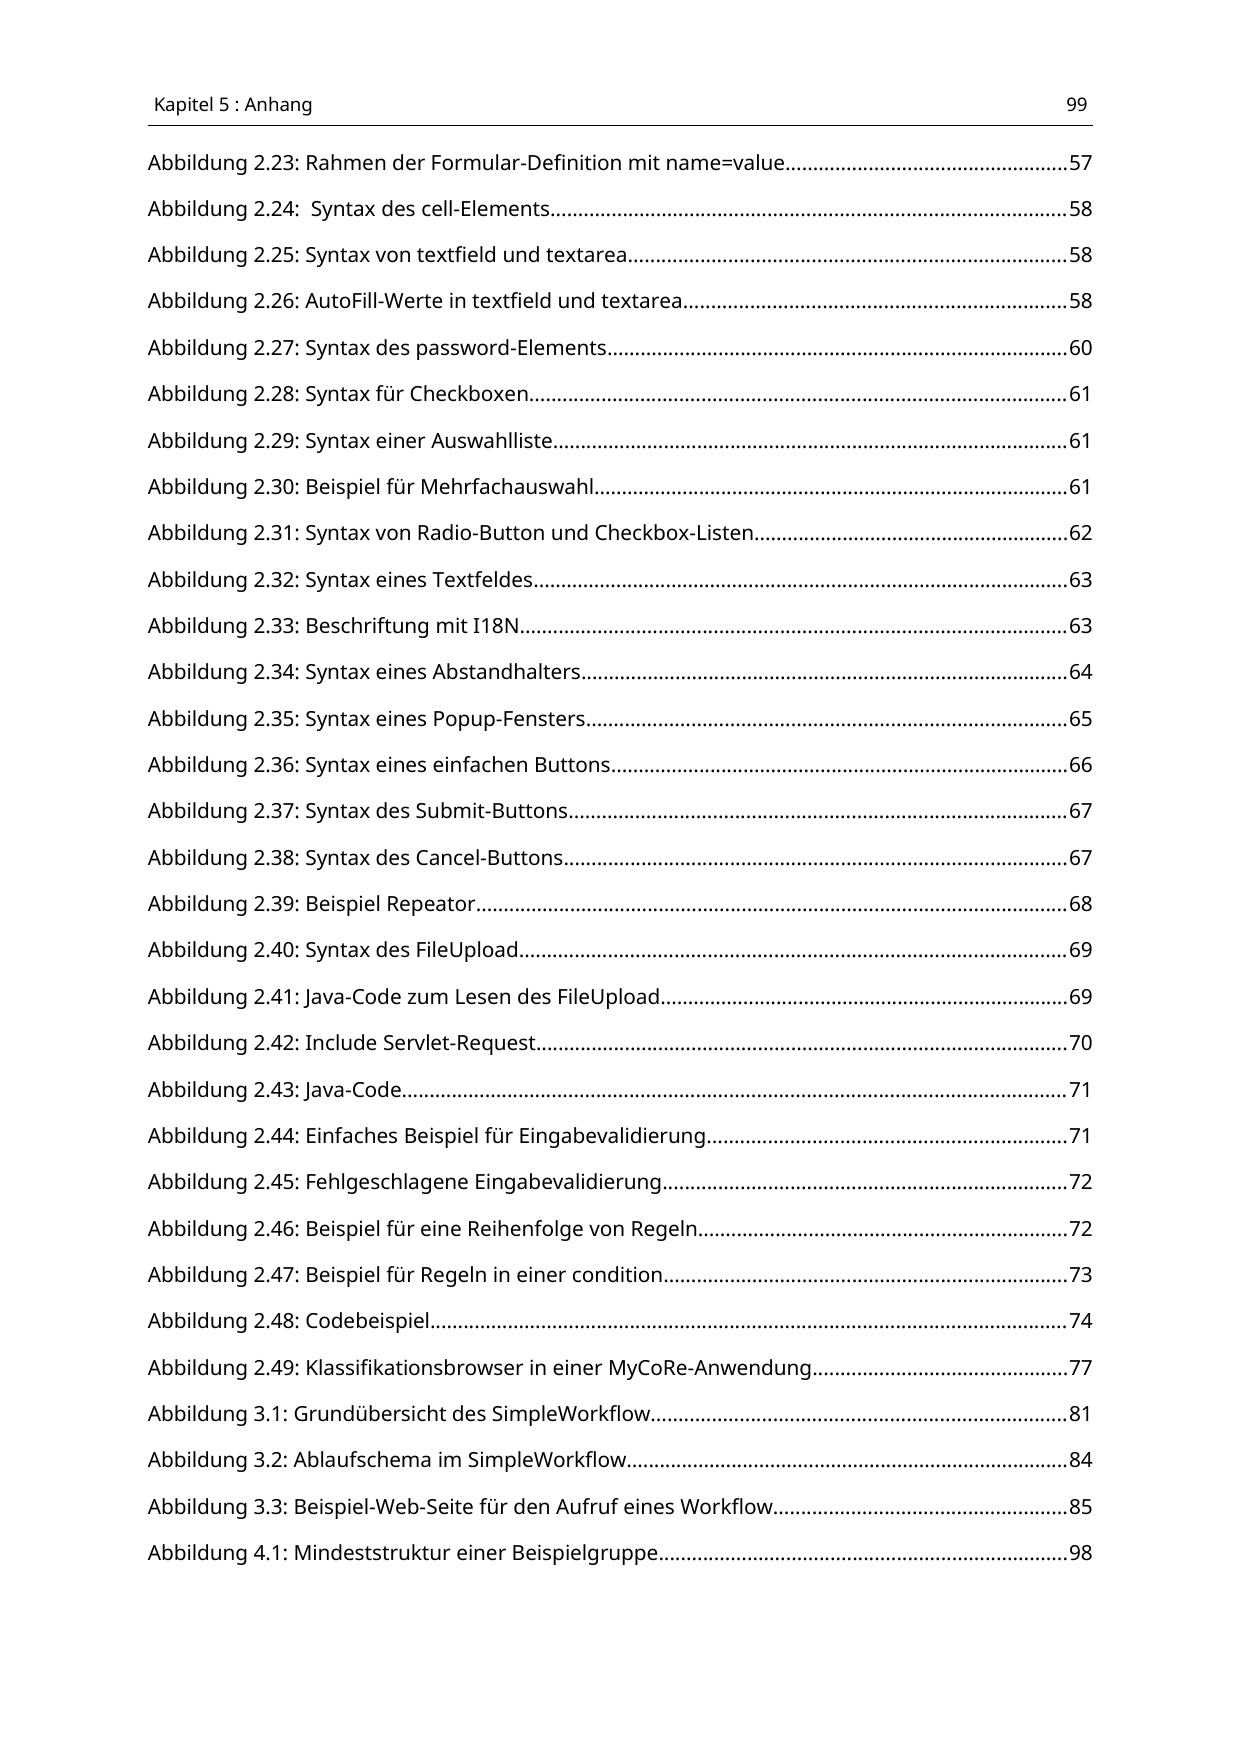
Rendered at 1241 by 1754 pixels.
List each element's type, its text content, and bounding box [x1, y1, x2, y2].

text Abbildung 2.34: Syntax eines Abstandhalters 64 [148, 657, 1092, 686]
text Abbildung 2.24: Syntax des cell-Elements 58 [148, 194, 1092, 222]
text Abbildung 2.44: Einfaches Beispiel für Eingabevalidierung 71 [148, 1121, 1092, 1149]
text Abbildung 2.47: Beispiel für Regeln in einer condition 73 [148, 1260, 1092, 1288]
text Abbildung 2.35: Syntax eines Popup-Fensters 65 [148, 704, 1092, 732]
text Abbildung 3.2: Ablaufschema im SimpleWorkflow 84 [148, 1446, 1092, 1474]
text Abbildung 2.36: Syntax eines einfachen Buttons 66 [148, 750, 1092, 778]
text Abbildung 3.3: Beispiel-Web-Seite für den Aufruf eines Workflow 85 [148, 1492, 1092, 1520]
text Abbildung 2.28: Syntax für Checkboxen 61 [148, 379, 1092, 408]
text Abbildung 2.30: Beispiel für Mehrfachauswahl 61 [148, 472, 1092, 500]
text Abbildung 2.49: Klassifikationsbrowser in einer MyCoRe-Anwendung 77 [148, 1353, 1092, 1381]
text Abbildung 2.37: Syntax des Submit-Buttons 67 [148, 797, 1092, 825]
text Abbildung 3.1: Grundübersicht des SimpleWorkflow 81 [148, 1399, 1092, 1427]
text Abbildung 2.29: Syntax einer Auswahlliste 61 [148, 426, 1092, 454]
text Abbildung 2.42: Include Servlet-Request 70 [148, 1028, 1092, 1057]
text Abbildung 2.45: Fehlgeschlagene Eingabevalidierung 72 [148, 1167, 1092, 1196]
text Abbildung 2.33: Beschriftung mit I18N 63 [148, 611, 1092, 639]
text Abbildung 4.1: Mindeststruktur einer Beispielgruppe 98 [148, 1538, 1092, 1566]
text Abbildung 2.41: Java-Code zum Lesen des FileUpload 69 [148, 982, 1092, 1010]
text Abbildung 2.25: Syntax von textfield und textarea 58 [148, 240, 1092, 268]
text Abbildung 2.38: Syntax des Cancel-Buttons 67 [148, 843, 1092, 871]
text Abbildung 2.26: AutoFill-Werte in textfield und textarea 58 [148, 287, 1092, 315]
text Abbildung 2.32: Syntax eines Textfeldes 63 [148, 565, 1092, 593]
text Abbildung 2.27: Syntax des password-Elements 60 [148, 333, 1092, 361]
text Abbildung 2.40: Syntax des FileUpload 69 [148, 936, 1092, 964]
text Abbildung 2.43: Java-Code 71 [148, 1075, 1092, 1103]
text Abbildung 2.46: Beispiel für eine Reihenfolge von Regeln 72 [148, 1214, 1092, 1242]
text Abbildung 2.31: Syntax von Radio-Button und Checkbox-Listen 62 [148, 518, 1092, 547]
text Abbildung 2.39: Beispiel Repeator 68 [148, 889, 1092, 917]
text Abbildung 2.48: Codebeispiel 74 [148, 1306, 1092, 1335]
text Abbildung 2.23: Rahmen der Formular-Definition mit name=value 57 [148, 148, 1092, 176]
